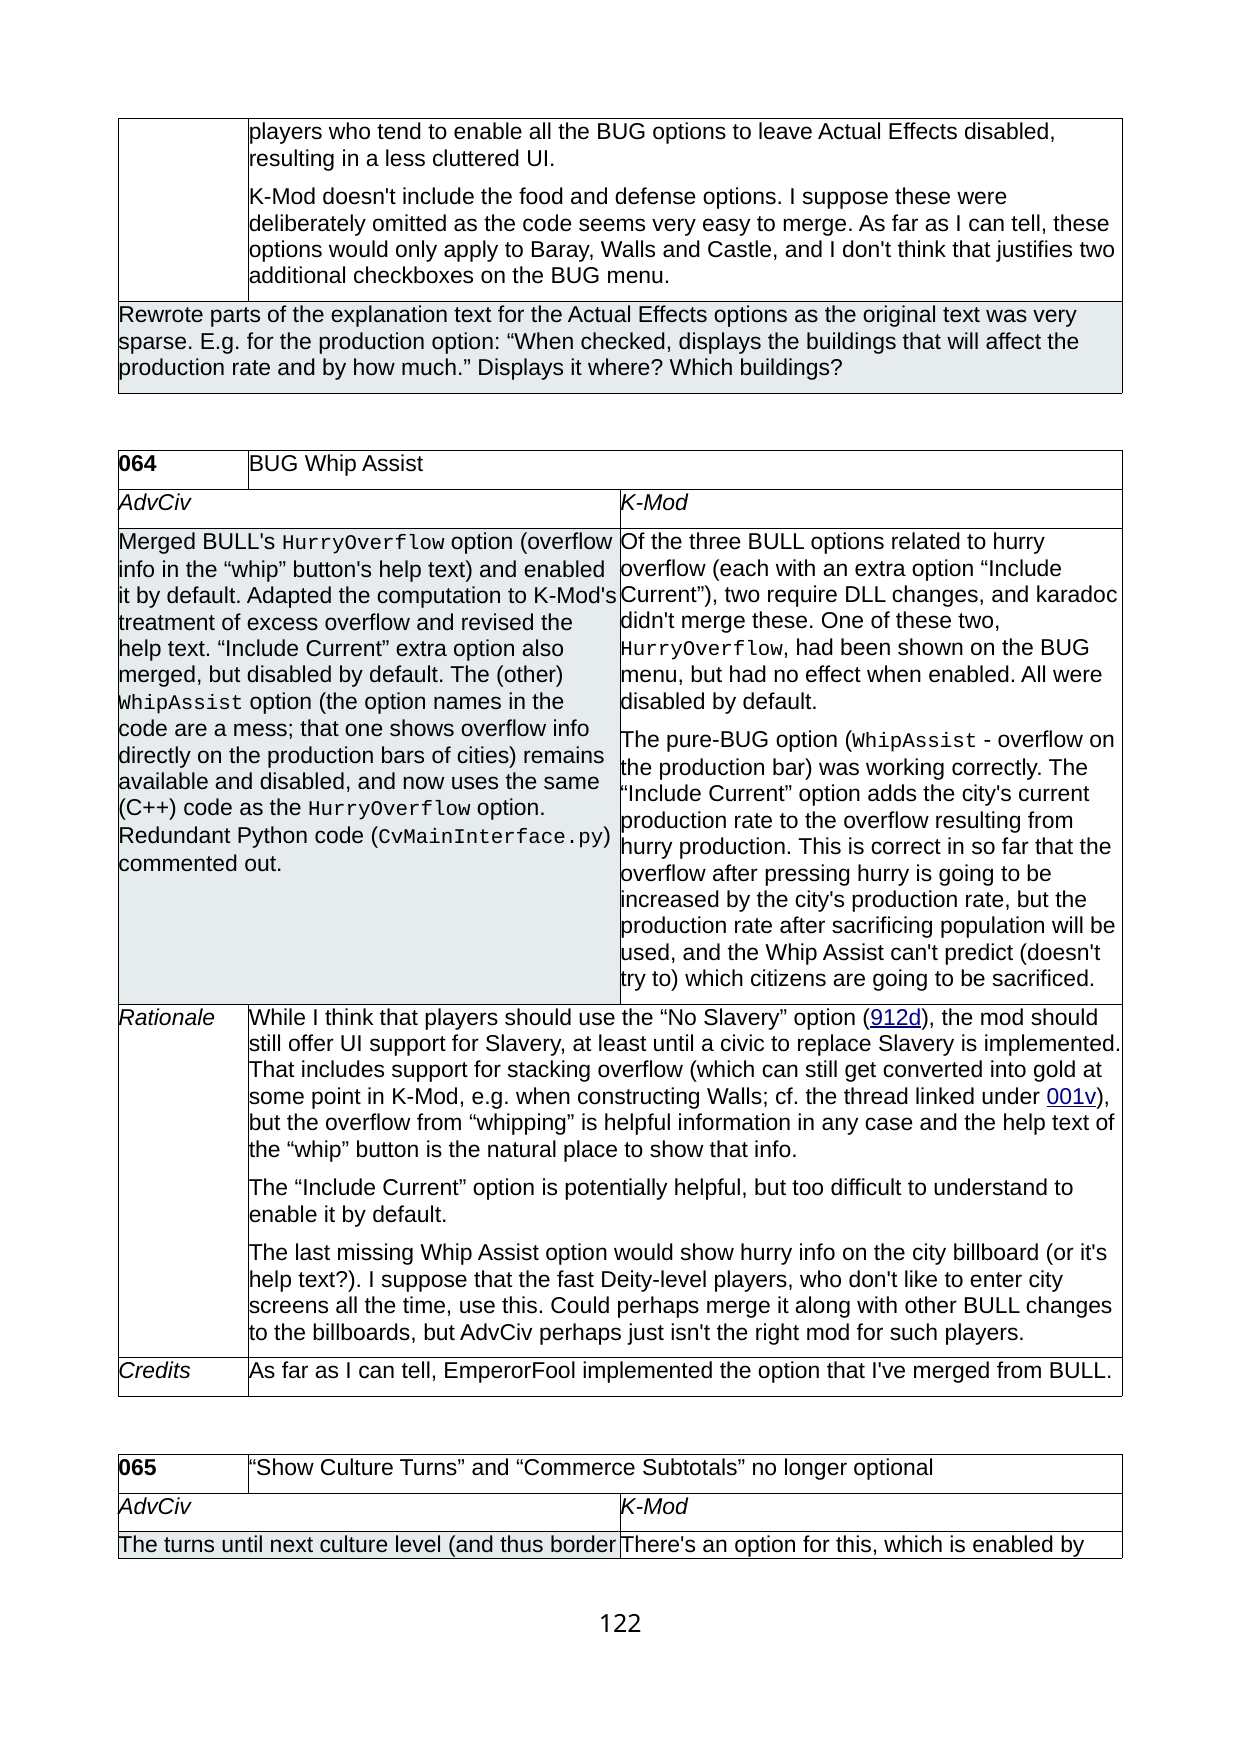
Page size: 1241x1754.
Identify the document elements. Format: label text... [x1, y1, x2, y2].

table_cell As far as I can tell, EmperorFool implemented the option that I've merged from BULL. [249, 1358, 1122, 1396]
table_cell players who tend to enable all the BUG options to leave Actual Effects disabled, resulting in a less cluttered UI. K-Mod doesn't include the food and defense options. I suppose these were deliberately omitted as the code seems very easy to merge. As far as I can tell, these options would only apply to Baray, Walls and Castle, and I don't think that justifies two additional checkboxes on the BUG menu. [249, 119, 1122, 301]
table_cell Rationale [119, 1005, 248, 1357]
table_cell AdvCiv [119, 490, 620, 528]
table_header 065 [119, 1455, 248, 1492]
table_cell Merged BULL's HurryOverflow option (overflow info in the “whip” button's help text) and enabled it by default. Adapted the computation to K-Mod's treatment of excess overflow and revised the help text. “Include Current” extra option also merged, but disabled by default. The (other) WhipAssist option (the option names in the code are a mess; that one shows overflow info directly on the production bars of cities) remains available and disabled, and now uses the same (C++) code as the HurryOverflow option. Redundant Python code (CvMainInterface.py) commented out. [119, 529, 620, 1004]
table_cell Rewrote parts of the explanation text for the Actual Effects options as the original text was very sparse. E.g. for the production option: “When checked, displays the buildings that will affect the production rate and by how much.” Displays it where? Which buildings? [119, 302, 1122, 393]
table_cell AdvCiv [119, 1494, 620, 1531]
table_cell K-Mod [621, 490, 1122, 528]
table_cell The turns until next culture level (and thus border [119, 1532, 620, 1558]
table_cell K-Mod [621, 1494, 1122, 1531]
table_cell There's an option for this, which is enabled by [621, 1532, 1122, 1558]
table_header “Show Culture Turns” and “Commerce Subtotals” no longer optional [249, 1455, 1122, 1492]
table_cell [119, 119, 248, 301]
table_header BUG Whip Assist [249, 451, 1122, 489]
table_cell Credits [119, 1358, 248, 1396]
table_cell While I think that players should use the “No Slavery” option (912d), the mod should still offer UI support for Slavery, at least until a civic to replace Slavery is implemented. That includes support for stacking overflow (which can still get converted into gold at some point in K-Mod, e.g. when constructing Walls; cf. the thread linked under 001v), but the overflow from “whipping” is helpful information in any case and the help text of the “whip” button is the natural place to show that info. The “Include Current” option is potentially helpful, but too difficult to understand to enable it by default. The last missing Whip Assist option would show hurry info on the city billboard (or it's help text?). I suppose that the fast Deity-level players, who don't like to enter city screens all the time, use this. Could perhaps merge it along with other BULL changes to the billboards, but AdvCiv perhaps just isn't the right mod for such players. [249, 1005, 1122, 1357]
table_header 064 [119, 451, 248, 489]
table_cell Of the three BULL options related to hurry overflow (each with an extra option “Include Current”), two require DLL changes, and karadoc didn't merge these. One of these two, HurryOverflow, had been shown on the BUG menu, but had no effect when enabled. All were disabled by default. The pure-BUG option (WhipAssist - overflow on the production bar) was working correctly. The “Include Current” option adds the city's current production rate to the overflow resulting from hurry production. This is correct in so far that the overflow after pressing hurry is going to be increased by the city's production rate, but the production rate after sacrificing population will be used, and the Whip Assist can't predict (doesn't try to) which citizens are going to be sacrificed. [621, 529, 1122, 1004]
